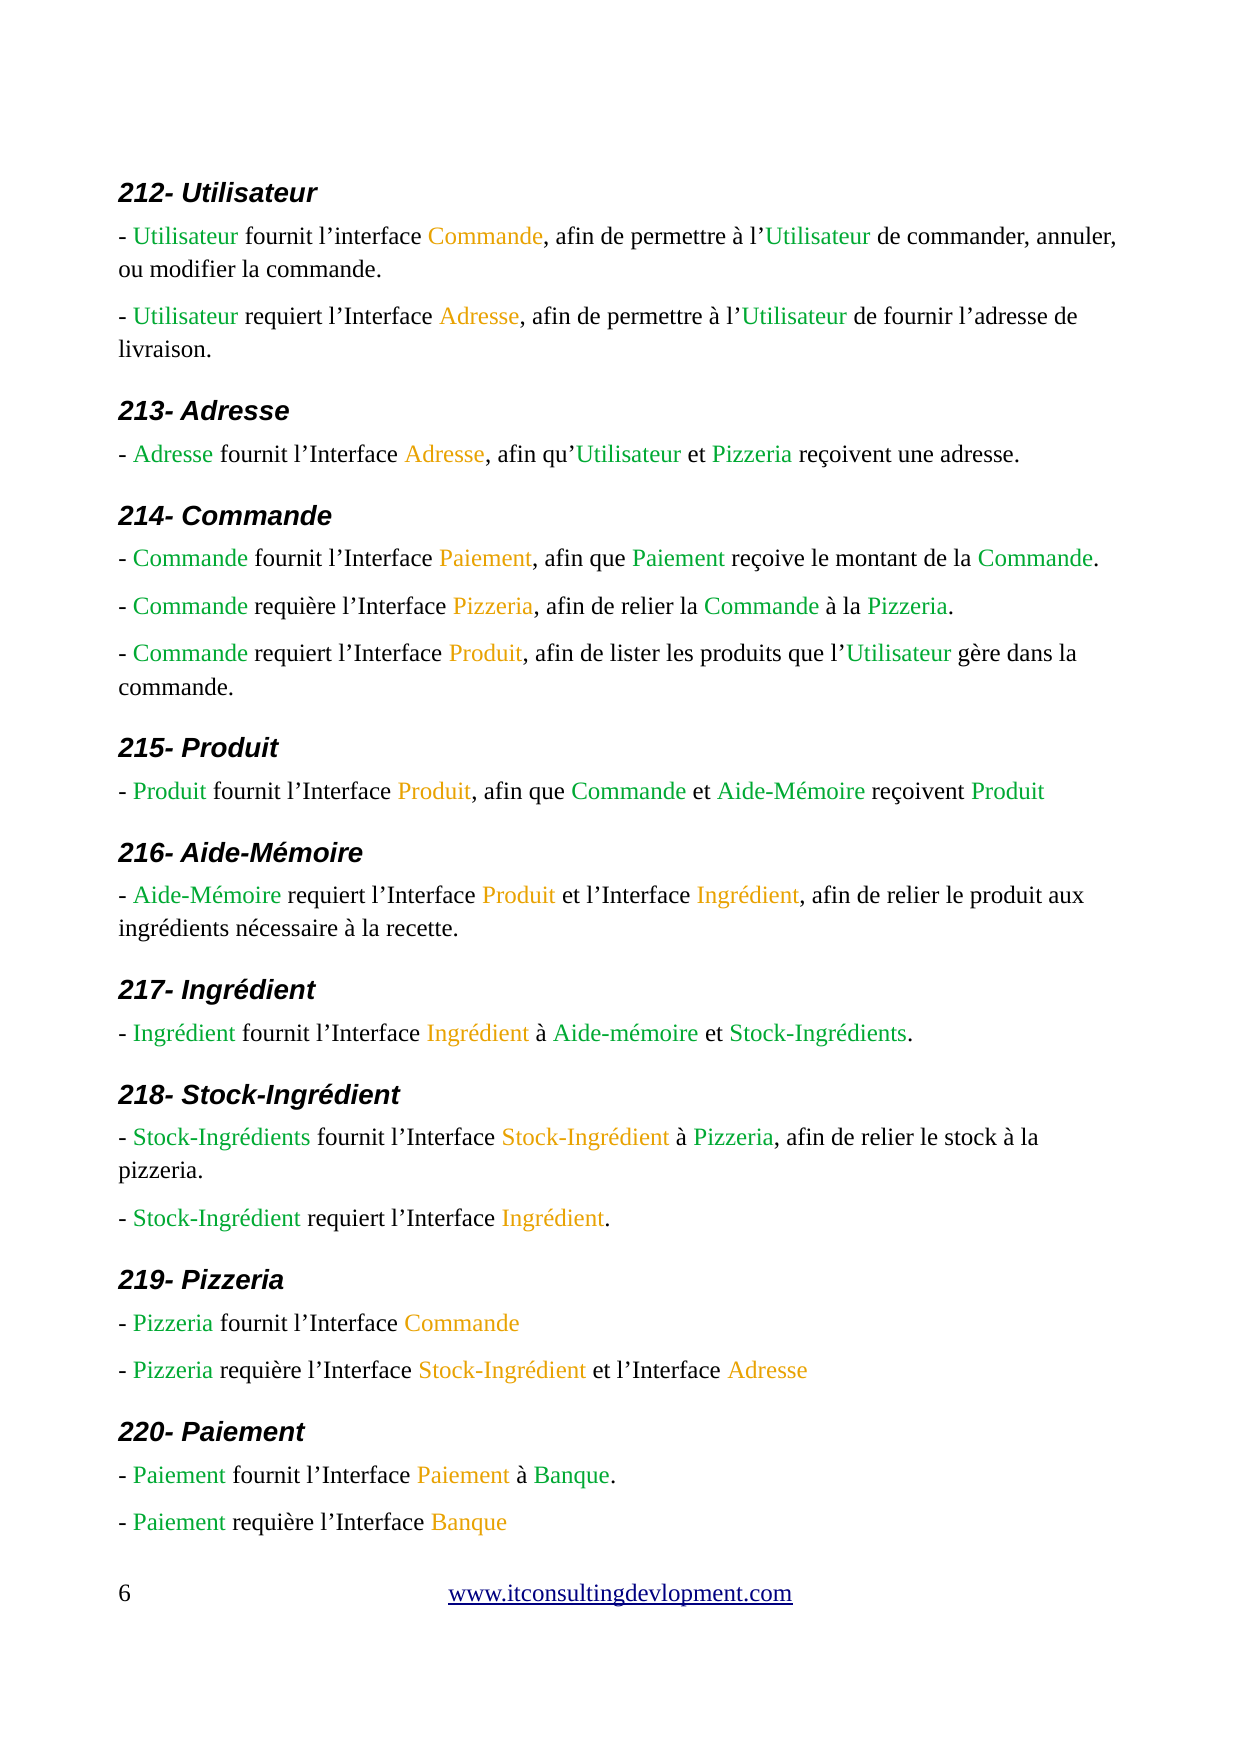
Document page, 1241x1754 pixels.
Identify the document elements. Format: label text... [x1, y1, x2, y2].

subtitle 220- Paiement [118, 1415, 1122, 1447]
subtitle 219- Pizzeria [118, 1263, 1122, 1295]
text - Paiement requière l’Interface Banque [118, 1507, 1122, 1536]
text - Commande requiert l’Interface Produit, afin de lister les produits que l’Utilisateur gère dans la commande. [118, 638, 1122, 700]
text - Stock-Ingrédients fournit l’Interface Stock-Ingrédient à Pizzeria, afin de relier le stock à la pizzeria. [118, 1122, 1122, 1184]
subtitle 213- Adresse [118, 394, 1122, 426]
subtitle 216- Aide-Mémoire [118, 836, 1122, 868]
text - Commande fournit l’Interface Paiement, afin que Paiement reçoive le montant de la Commande. [118, 543, 1122, 572]
subtitle 212- Utilisateur [118, 176, 1122, 208]
text - Adresse fournit l’Interface Adresse, afin qu’Utilisateur et Pizzeria reçoivent une adresse. [118, 439, 1122, 468]
text - Commande requière l’Interface Pizzeria, afin de relier la Commande à la Pizzeria. [118, 591, 1122, 620]
text - Pizzeria requière l’Interface Stock-Ingrédient et l’Interface Adresse [118, 1355, 1122, 1384]
text - Utilisateur fournit l’interface Commande, afin de permettre à l’Utilisateur de commander, annuler, ou modifier la commande. [118, 221, 1122, 282]
subtitle 214- Commande [118, 499, 1122, 531]
text - Aide-Mémoire requiert l’Interface Produit et l’Interface Ingrédient, afin de relier le produit aux ingrédients nécessaire à la recette. [118, 881, 1122, 942]
subtitle 215- Produit [118, 732, 1122, 763]
text - Pizzeria fournit l’Interface Commande [118, 1308, 1122, 1336]
text - Ingrédient fournit l’Interface Ingrédient à Aide-mémoire et Stock-Ingrédients. [118, 1018, 1122, 1047]
text - Produit fournit l’Interface Produit, afin que Commande et Aide-Mémoire reçoivent Produit [118, 776, 1122, 805]
subtitle 218- Stock-Ingrédient [118, 1078, 1122, 1110]
text - Utilisateur requiert l’Interface Adresse, afin de permettre à l’Utilisateur de fournir l’adresse de livraison. [118, 301, 1122, 363]
subtitle 217- Ingrédient [118, 974, 1122, 1006]
text - Stock-Ingrédient requiert l’Interface Ingrédient. [118, 1203, 1122, 1232]
text - Paiement fournit l’Interface Paiement à Banque. [118, 1460, 1122, 1488]
